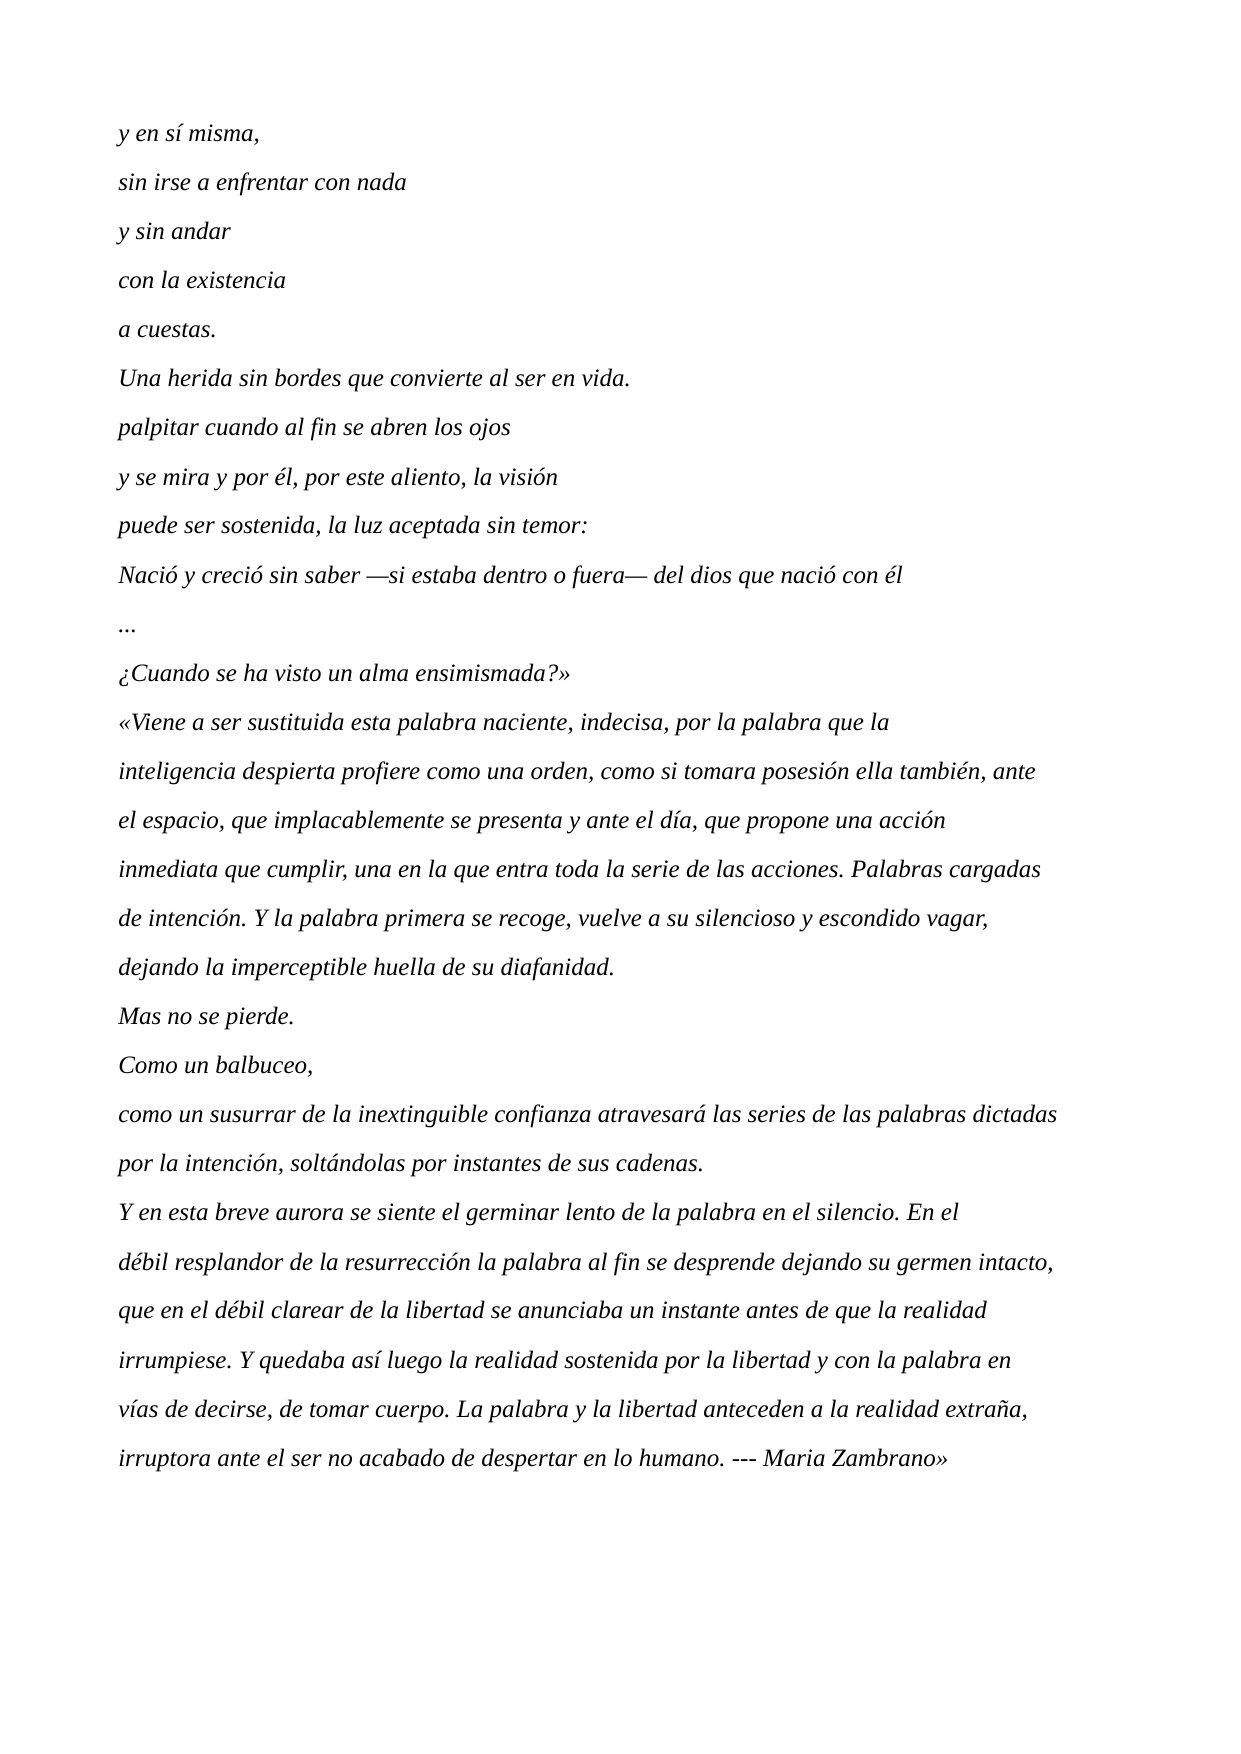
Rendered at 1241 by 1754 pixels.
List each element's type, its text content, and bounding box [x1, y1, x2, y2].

text y se mira y por él, por este aliento, la visión [118, 462, 1122, 490]
text irrumpiese. Y quedaba así luego la realidad sostenida por la libertad y con la palabra en [118, 1345, 1122, 1373]
text ¿Cuando se ha visto un alma ensimismada?» [118, 658, 1122, 687]
text inmediata que cumplir, una en la que entra toda la serie de las acciones. Palabras cargadas [118, 854, 1122, 883]
text y en sí misma, [118, 118, 1122, 147]
text Una herida sin bordes que convierte al ser en vida. [118, 363, 1122, 392]
text inteligencia despierta profiere como una orden, como si tomara posesión ella también, ante [118, 756, 1122, 785]
text palpitar cuando al fin se abren los ojos [118, 412, 1122, 441]
text vías de decirse, de tomar cuerpo. La palabra y la libertad anteceden a la realidad extraña, [118, 1394, 1122, 1422]
text sin irse a enfrentar con nada [118, 167, 1122, 196]
text dejando la imperceptible huella de su diafanidad. [118, 952, 1122, 981]
text «Viene a ser sustituida esta palabra naciente, indecisa, por la palabra que la [118, 707, 1122, 736]
text como un susurrar de la inextinguible confianza atravesará las series de las palabras dictadas [118, 1099, 1122, 1128]
text Nació y creció sin saber —si estaba dentro o fuera— del dios que nació con él [118, 560, 1122, 588]
text de intención. Y la palabra primera se recoge, vuelve a su silencioso y escondido vagar, [118, 903, 1122, 932]
text Y en esta breve aurora se siente el germinar lento de la palabra en el silencio. En el [118, 1197, 1122, 1226]
text débil resplandor de la resurrección la palabra al fin se desprende dejando su germen intacto, [118, 1247, 1122, 1275]
text irruptora ante el ser no acabado de despertar en lo humano. --- Maria Zambrano» [118, 1443, 1122, 1472]
text ... [118, 609, 1122, 637]
text el espacio, que implacablemente se presenta y ante el día, que propone una acción [118, 805, 1122, 834]
text puede ser sostenida, la luz aceptada sin temor: [118, 511, 1122, 539]
text Como un balbuceo, [118, 1050, 1122, 1079]
text Mas no se pierde. [118, 1001, 1122, 1030]
text y sin andar [118, 216, 1122, 245]
text con la existencia [118, 265, 1122, 294]
text que en el débil clarear de la libertad se anunciaba un instante antes de que la realidad [118, 1296, 1122, 1324]
text a cuestas. [118, 314, 1122, 343]
text por la intención, soltándolas por instantes de sus cadenas. [118, 1148, 1122, 1177]
